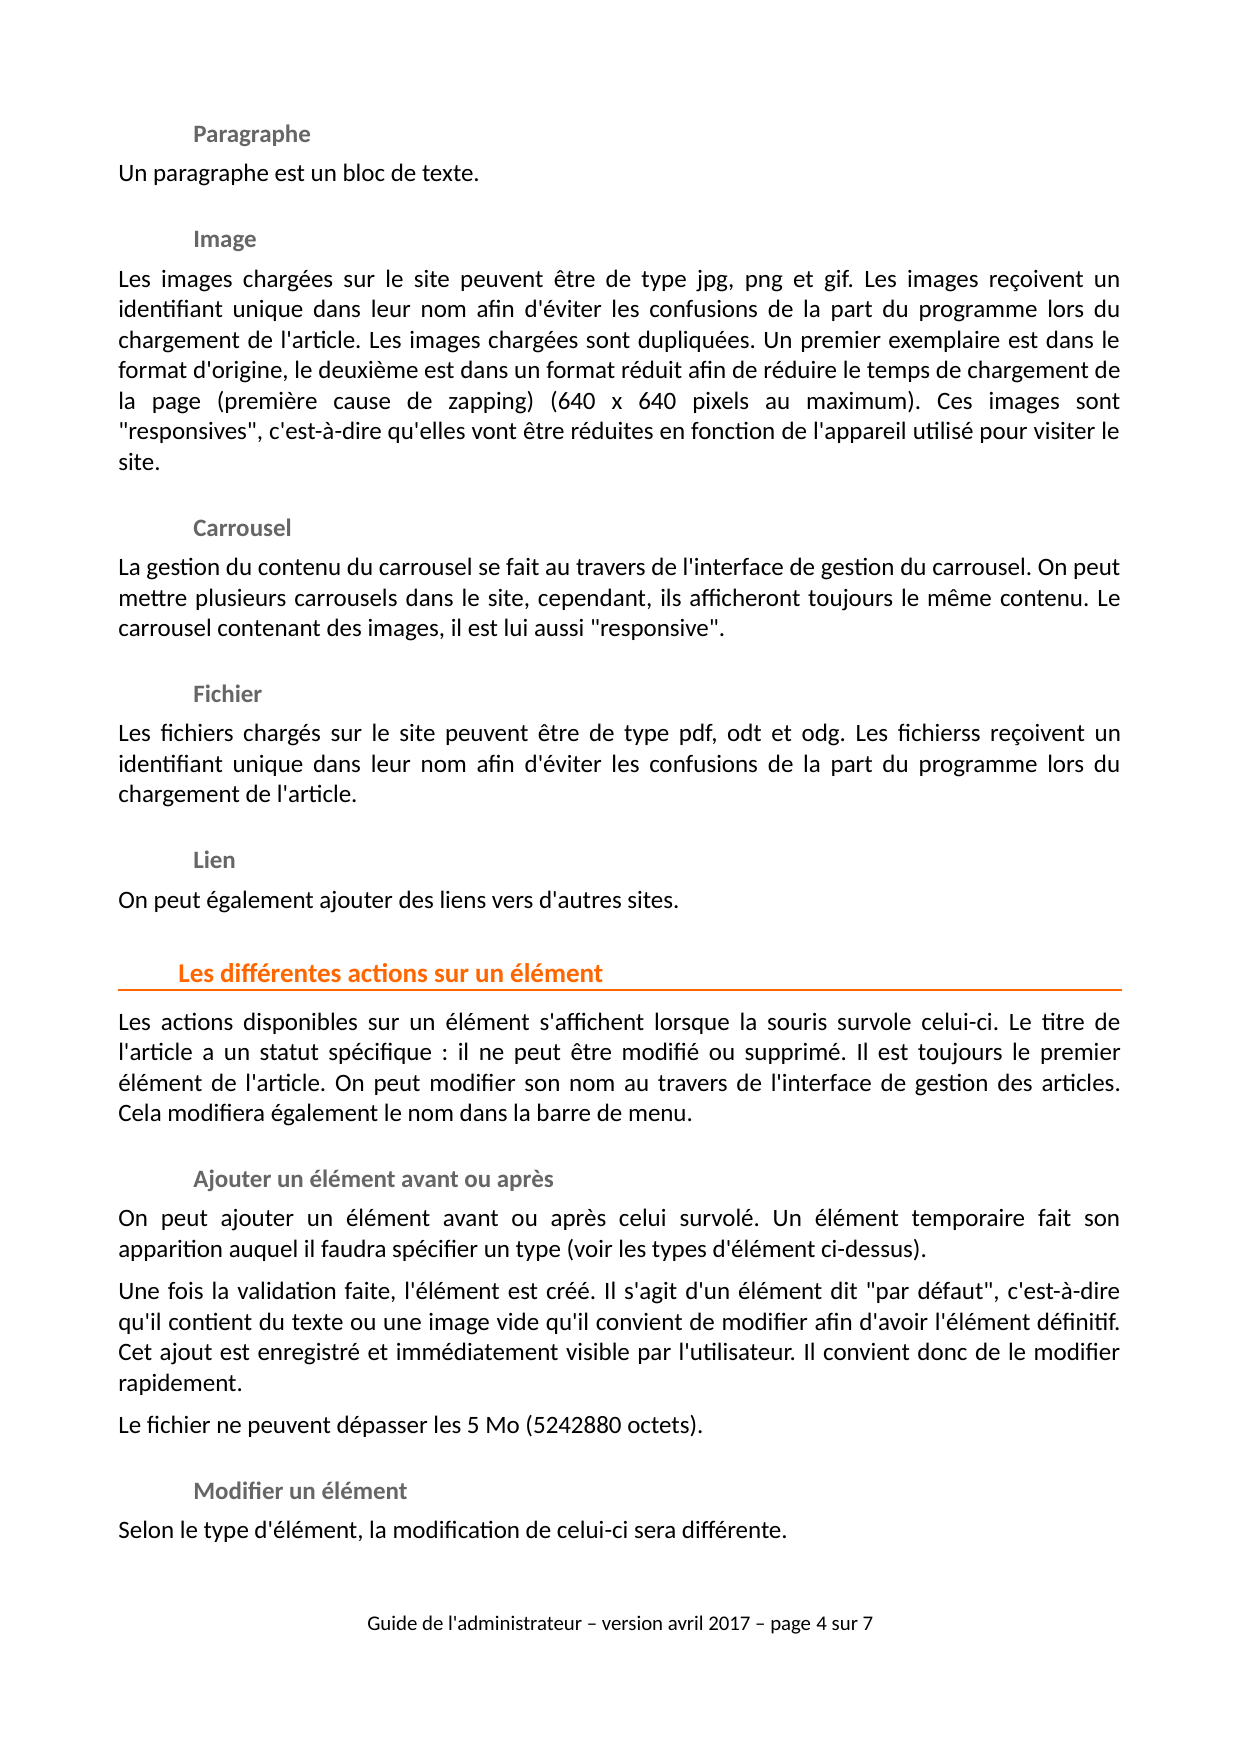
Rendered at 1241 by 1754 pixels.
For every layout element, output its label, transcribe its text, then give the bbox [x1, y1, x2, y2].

text Les images chargées sur le site peuvent être de type jpg, png et gif. Les images reçoivent un identifiant unique dans leur nom afin d'éviter les confusions de la part du programme lors du chargement de l'article. Les images chargées sont dupliquées. Un premier exemplaire est dans le format d'origine, le deuxième est dans un format réduit afin de réduire le temps de chargement de la page (première cause de zapping) (640 x 640 pixels au maximum). Ces images sont "responsives", c'est-à-dire qu'elles vont être réduites en fonction de l'appareil utilisé pour visiter le site. [118, 263, 1122, 476]
subtitle Ajouter un élément avant ou après [118, 1163, 1122, 1194]
text On peut ajouter un élément avant ou après celui survolé. Un élément temporaire fait son apparition auquel il faudra spécifier un type (voir les types d'élément ci-dessus). [118, 1202, 1122, 1263]
subtitle Les différentes actions sur un élément [118, 956, 1122, 989]
subtitle Lien [118, 844, 1122, 875]
text La gestion du contenu du carrousel se fait au travers de l'interface de gestion du carrousel. On peut mettre plusieurs carrousels dans le site, cependant, ils afficheront toujours le même contenu. Le carrousel contenant des images, il est lui aussi "responsive". [118, 551, 1122, 643]
subtitle Image [118, 223, 1122, 254]
text On peut également ajouter des liens vers d'autres sites. [118, 884, 1122, 914]
text Une fois la validation faite, l'élément est créé. Il s'agit d'un élément dit "par défaut", c'est-à-dire qu'il contient du texte ou une image vide qu'il convient de modifier afin d'avoir l'élément définitif. Cet ajout est enregistré et immédiatement visible par l'utilisateur. Il convient donc de le modifier rapidement. [118, 1275, 1122, 1397]
text Selon le type d'élément, la modification de celui-ci sera différente. [118, 1514, 1122, 1545]
text Un paragraphe est un bloc de texte. [118, 157, 1122, 188]
subtitle Paragraphe [118, 118, 1122, 149]
text Les actions disponibles sur un élément s'affichent lorsque la souris survole celui-ci. Le titre de l'article a un statut spécifique : il ne peut être modifié ou supprimé. Il est toujours le premier élément de l'article. On peut modifier son nom au travers de l'interface de gestion des articles. Cela modifiera également le nom dans la barre de menu. [118, 1006, 1122, 1128]
subtitle Carrousel [118, 512, 1122, 542]
text Le fichier ne peuvent dépasser les 5 Mo (5242880 octets). [118, 1409, 1122, 1440]
subtitle Fichier [118, 678, 1122, 709]
text Les fichiers chargés sur le site peuvent être de type pdf, odt et odg. Les fichierss reçoivent un identifiant unique dans leur nom afin d'éviter les confusions de la part du programme lors du chargement de l'article. [118, 718, 1122, 809]
subtitle Modifier un élément [118, 1475, 1122, 1506]
